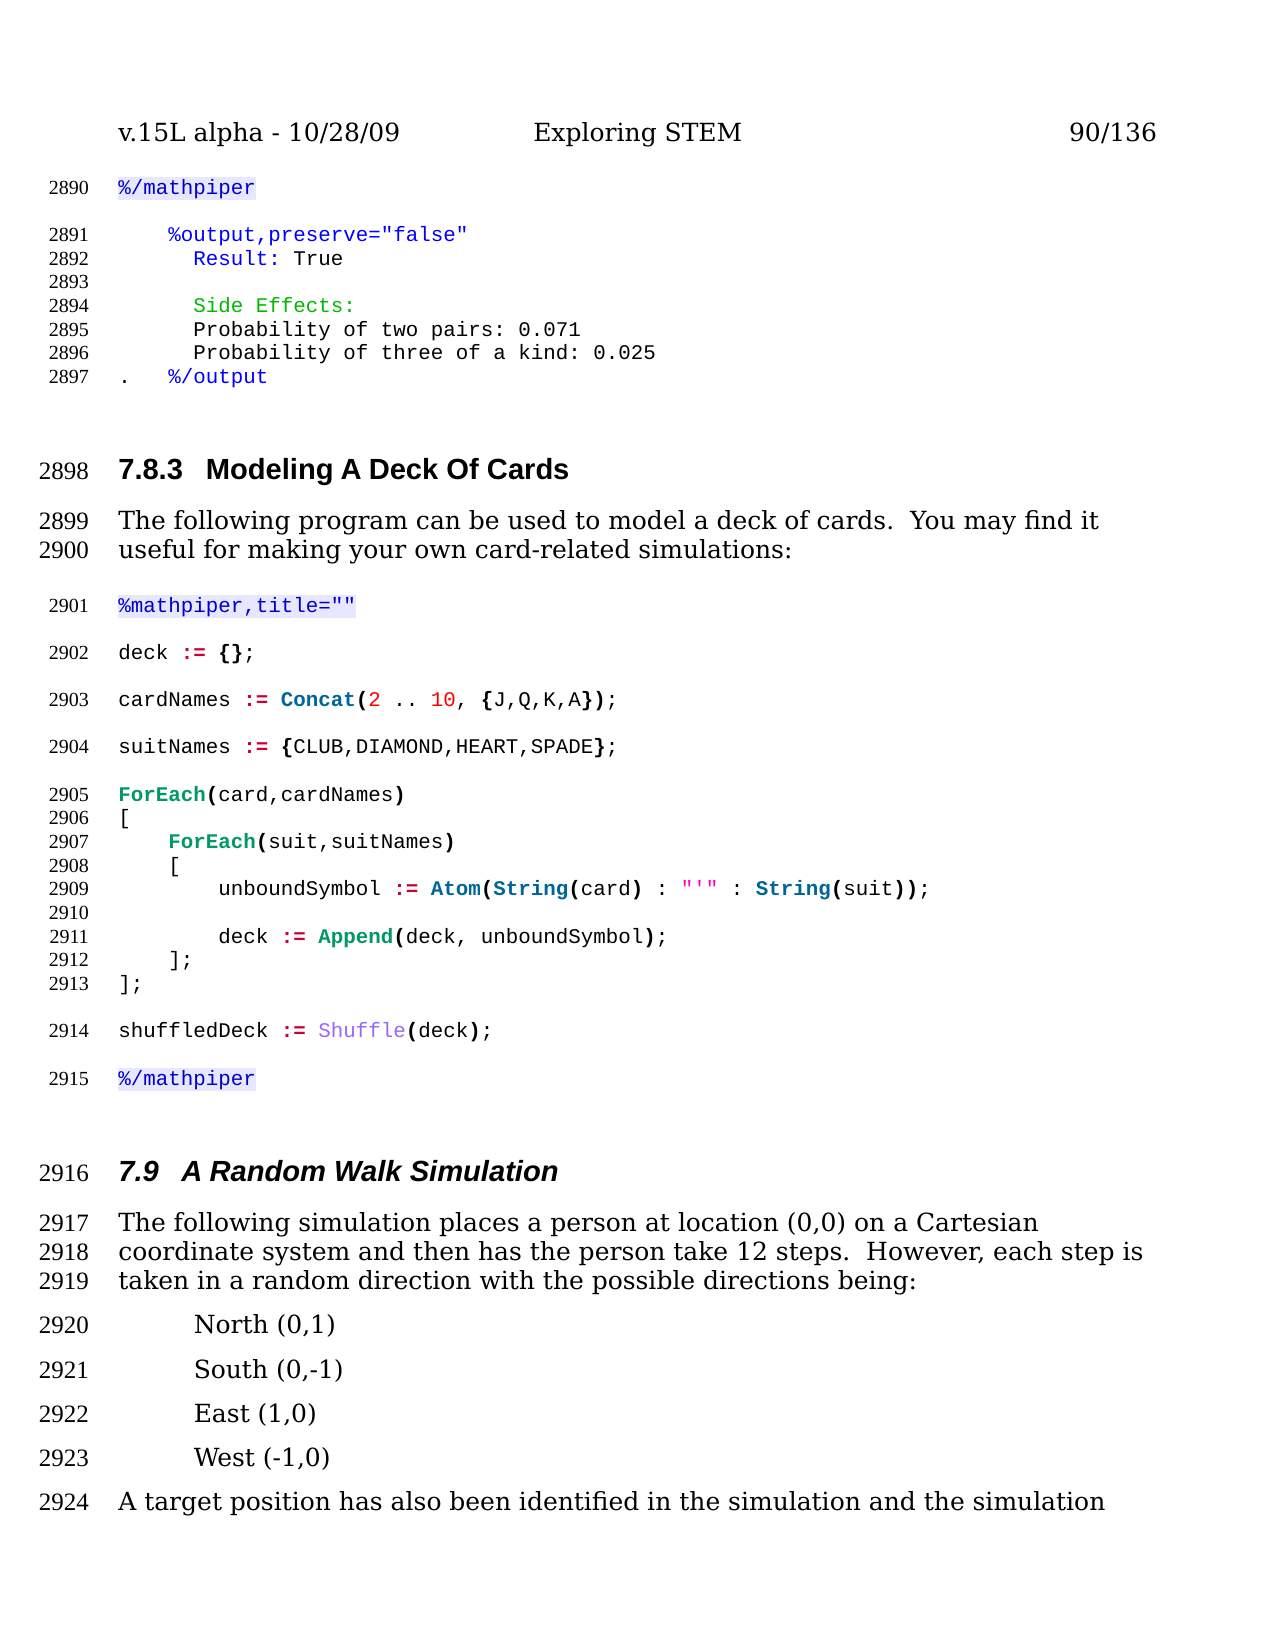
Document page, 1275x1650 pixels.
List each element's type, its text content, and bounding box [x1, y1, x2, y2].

text %/mathpiper [118, 1067, 1157, 1091]
text The following program can be used to model a deck of cards. You may find it useful for making your own card-related simulations: [118, 507, 1157, 565]
text shuffledDeck := Shuffle(deck); [118, 1020, 1157, 1044]
text [ [118, 807, 1157, 831]
text ]; [118, 949, 1157, 973]
text suitNames := {CLUB,DIAMOND,HEART,SPADE}; [118, 736, 1157, 760]
text Probability of two pairs: 0.071 [118, 319, 1157, 342]
text %output,preserve="false" [118, 224, 1157, 248]
text South (0,-1) [193, 1355, 1157, 1384]
text . %/output [118, 366, 1157, 389]
text West (-1,0) [193, 1443, 1157, 1472]
subtitle Modeling A Deck Of Cards [118, 452, 1157, 486]
text North (0,1) [193, 1311, 1157, 1340]
text ]; [118, 973, 1157, 997]
text Side Effects: [118, 295, 1157, 319]
text unboundSymbol := Atom(String(card) : "'" : String(suit)); [118, 878, 1157, 902]
text deck := {}; [118, 642, 1157, 666]
text Result: True [118, 248, 1157, 271]
text ForEach(suit,suitNames) [118, 831, 1157, 855]
text [ [118, 855, 1157, 878]
subtitle A Random Walk Simulation [118, 1154, 1157, 1187]
text cardNames := Concat(2 .. 10, {J,Q,K,A}); [118, 689, 1157, 713]
text deck := Append(deck, unboundSymbol); [118, 926, 1157, 949]
text The following simulation places a person at location (0,0) on a Cartesian coordinate system and then has the person take 12 steps. However, each step is taken in a random direction with the possible directions being: [118, 1208, 1157, 1296]
text ForEach(card,cardNames) [118, 784, 1157, 807]
text Probability of three of a kind: 0.025 [118, 342, 1157, 366]
text East (1,0) [193, 1399, 1157, 1428]
text A target position has also been identified in the simulation and the simulation [118, 1487, 1157, 1516]
text %mathpiper,title="" [118, 594, 1157, 618]
text %/mathpiper [118, 177, 1157, 200]
